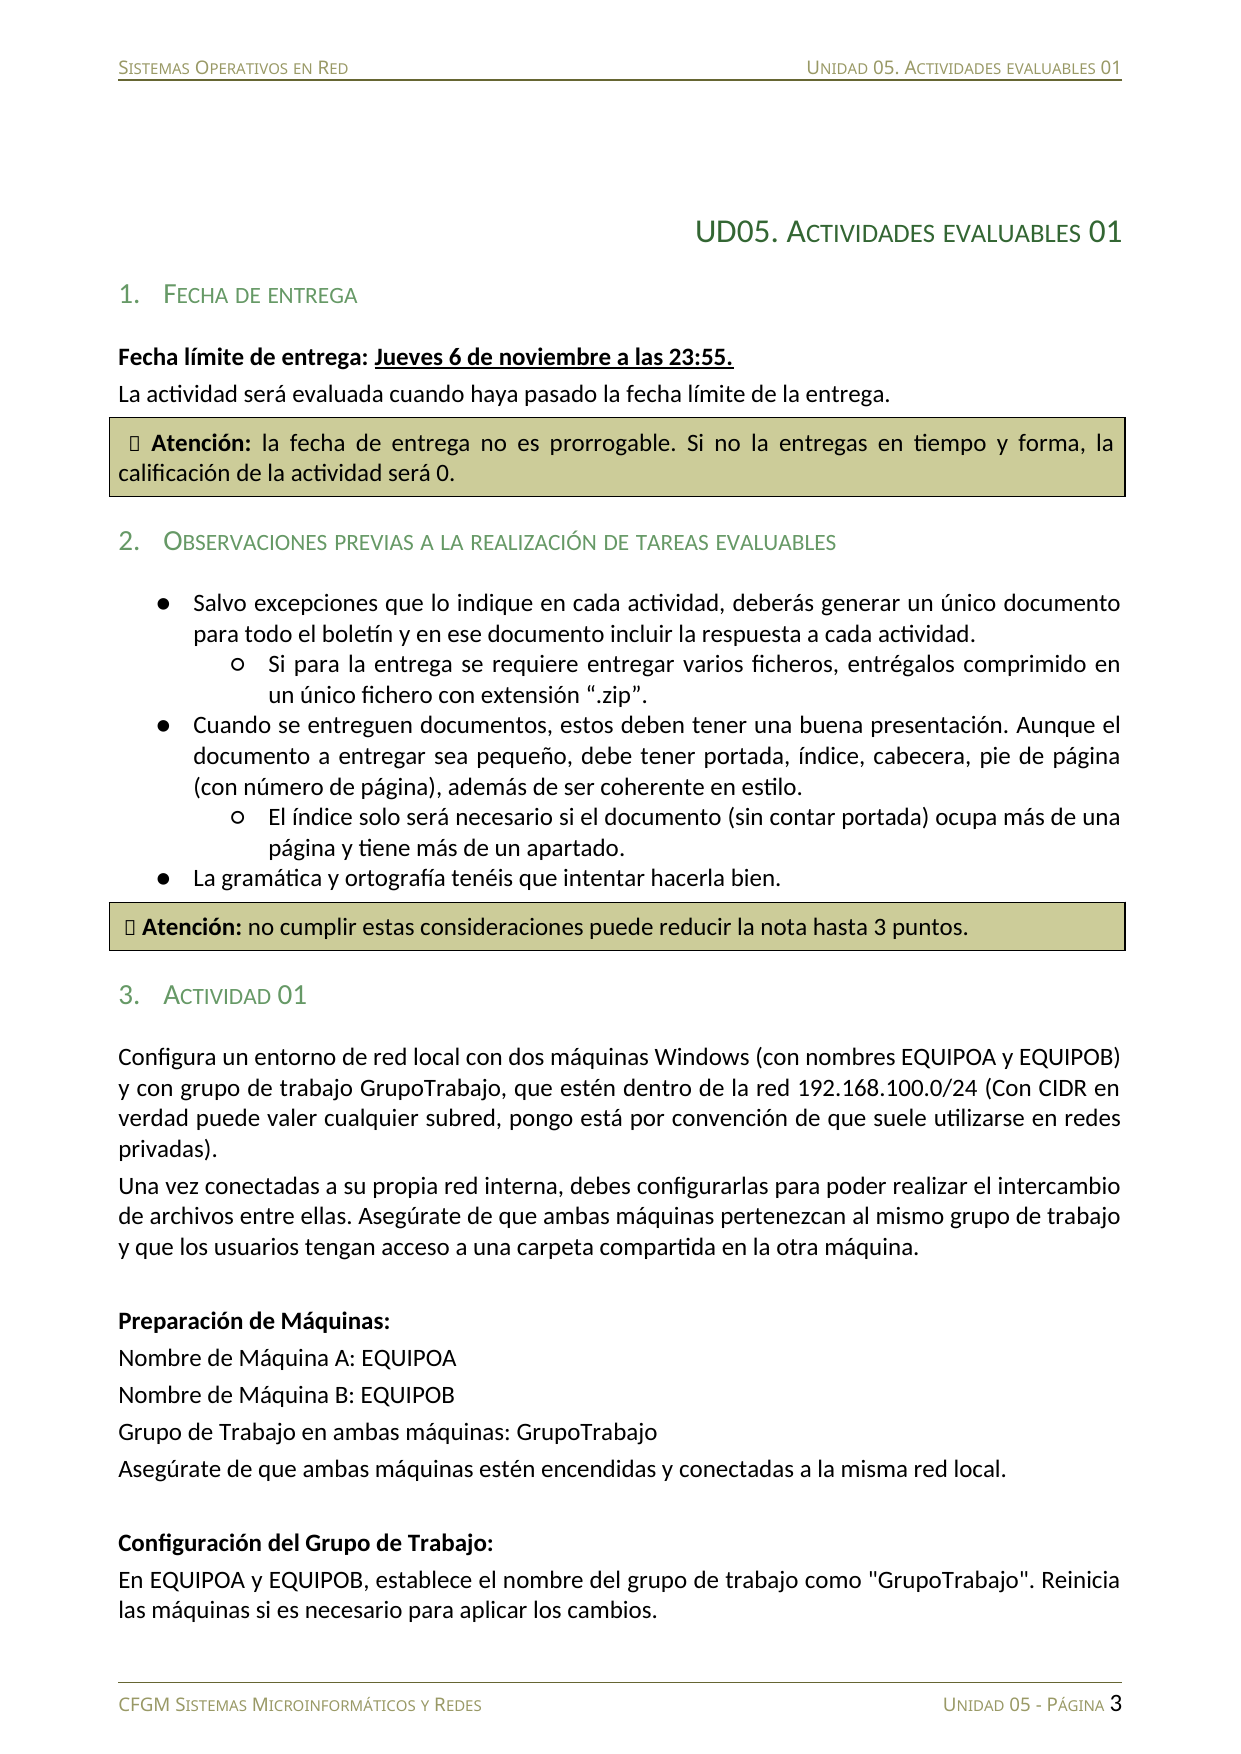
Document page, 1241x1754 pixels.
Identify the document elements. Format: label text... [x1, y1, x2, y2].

text Grupo de Trabajo en ambas máquinas: GrupoTrabajo [118, 1416, 1122, 1446]
text La actividad será evaluada cuando haya pasado la fecha límite de la entrega. [118, 378, 1122, 408]
text Nombre de Máquina A: EQUIPOA [118, 1342, 1122, 1372]
list Salvo excepciones que lo indique en cada actividad, deberás generar un único documento para todo el boletín y en ese documento incluir la respuesta a cada actividad. [156, 588, 1122, 649]
subtitle Observaciones previas a la realización de tareas evaluables [118, 522, 1122, 557]
text Preparación de Máquinas: [118, 1305, 1122, 1336]
text Fecha límite de entrega: Jueves 6 de noviembre a las 23:55. [118, 341, 1122, 371]
subtitle Actividad 01 [118, 976, 1122, 1011]
list El índice solo será necesario si el documento (sin contar portada) ocupa más de una página y tiene más de un apartado. [231, 801, 1122, 862]
list Si para la entrega se requiere entregar varios ficheros, entrégalos comprimido en un único fichero con extensión “.zip”. [231, 649, 1122, 710]
text Asegúrate de que ambas máquinas estén encendidas y conectadas a la misma red local. [118, 1453, 1122, 1483]
text En EQUIPOA y EQUIPOB, establece el nombre del grupo de trabajo como "GrupoTrabajo". Reinicia las máquinas si es necesario para aplicar los cambios. [118, 1564, 1122, 1625]
subtitle Fecha de entrega [118, 275, 1122, 311]
list La gramática y ortografía tenéis que intentar hacerla bien. [156, 862, 1122, 893]
text ❕ Atención: no cumplir estas consideraciones puede reducir la nota hasta 3 puntos. [110, 903, 1124, 950]
text Una vez conectadas a su propia red interna, debes configurarlas para poder realizar el intercambio de archivos entre ellas. Asegúrate de que ambas máquinas pertenezcan al mismo grupo de trabajo y que los usuarios tengan acceso a una carpeta compartida en la otra máquina. [118, 1170, 1122, 1262]
text UD05. Actividades evaluables 01 [118, 210, 1122, 250]
text Nombre de Máquina B: EQUIPOB [118, 1379, 1122, 1409]
text ❕ Atención: la fecha de entrega no es prorrogable. Si no la entregas en tiempo y forma, la calificación de la actividad será 0. [110, 418, 1124, 496]
text Configuración del Grupo de Trabajo: [118, 1527, 1122, 1557]
text Configura un entorno de red local con dos máquinas Windows (con nombres EQUIPOA y EQUIPOB) y con grupo de trabajo GrupoTrabajo, que estén dentro de la red 192.168.100.0/24 (Con CIDR en verdad puede valer cualquier subred, pongo está por convención de que suele utilizarse en redes privadas). [118, 1041, 1122, 1163]
list Cuando se entreguen documentos, estos deben tener una buena presentación. Aunque el documento a entregar sea pequeño, debe tener portada, índice, cabecera, pie de página (con número de página), además de ser coherente en estilo. [156, 710, 1122, 801]
